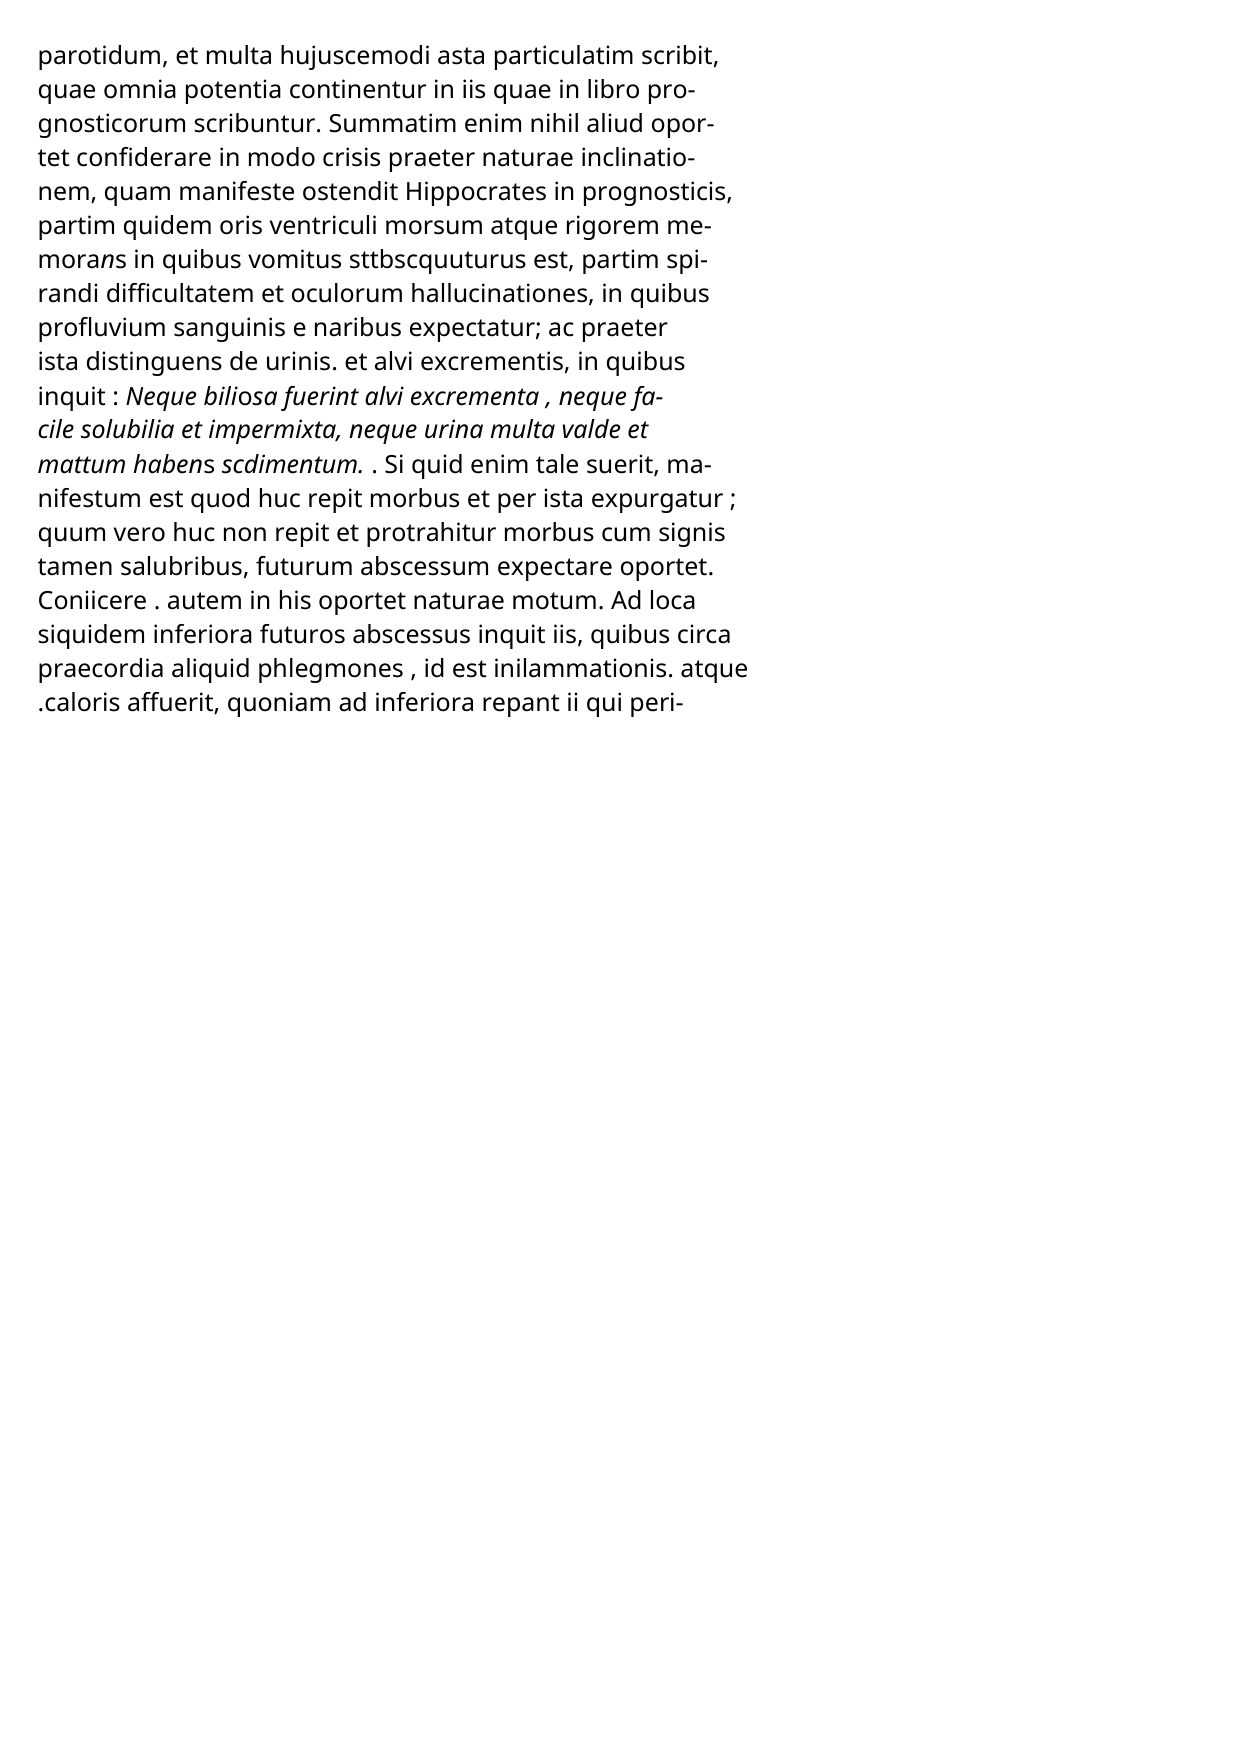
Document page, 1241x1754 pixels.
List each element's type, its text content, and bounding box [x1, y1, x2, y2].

text parotidum, et multa hujuscemodi asta particulatim scribit, quae omnia potentia continentur in iis quae in libro pro- gnosticorum scribuntur. Summatim enim nihil aliud opor- tet confiderare in modo crisis praeter naturae inclinatio- nem, quam manifeste ostendit Hippocrates in prognosticis, partim quidem oris ventriculi morsum atque rigorem me- morans in quibus vomitus sttbscquuturus est, partim spi- randi difficultatem et oculorum hallucinationes, in quibus profluvium sanguinis e naribus expectatur; ac praeter ista distinguens de urinis. et alvi excrementis, in quibus inquit : Neque biliosa fuerint alvi excrementa , neque fa- cile solubilia et impermixta, neque urina multa valde et mattum habens scdimentum. . Si quid enim tale suerit, ma- nifestum est quod huc repit morbus et per ista expurgatur ; quum vero huc non repit et protrahitur morbus cum signis tamen salubribus, futurum abscessum expectare oportet. Coniicere . autem in his oportet naturae motum. Ad loca siquidem inferiora futuros abscessus inquit iis, quibus circa praecordia aliquid phlegmones , id est inilammationis. atque .caloris affuerit, quoniam ad inferiora repant ii qui peri- [37, 37, 1203, 719]
